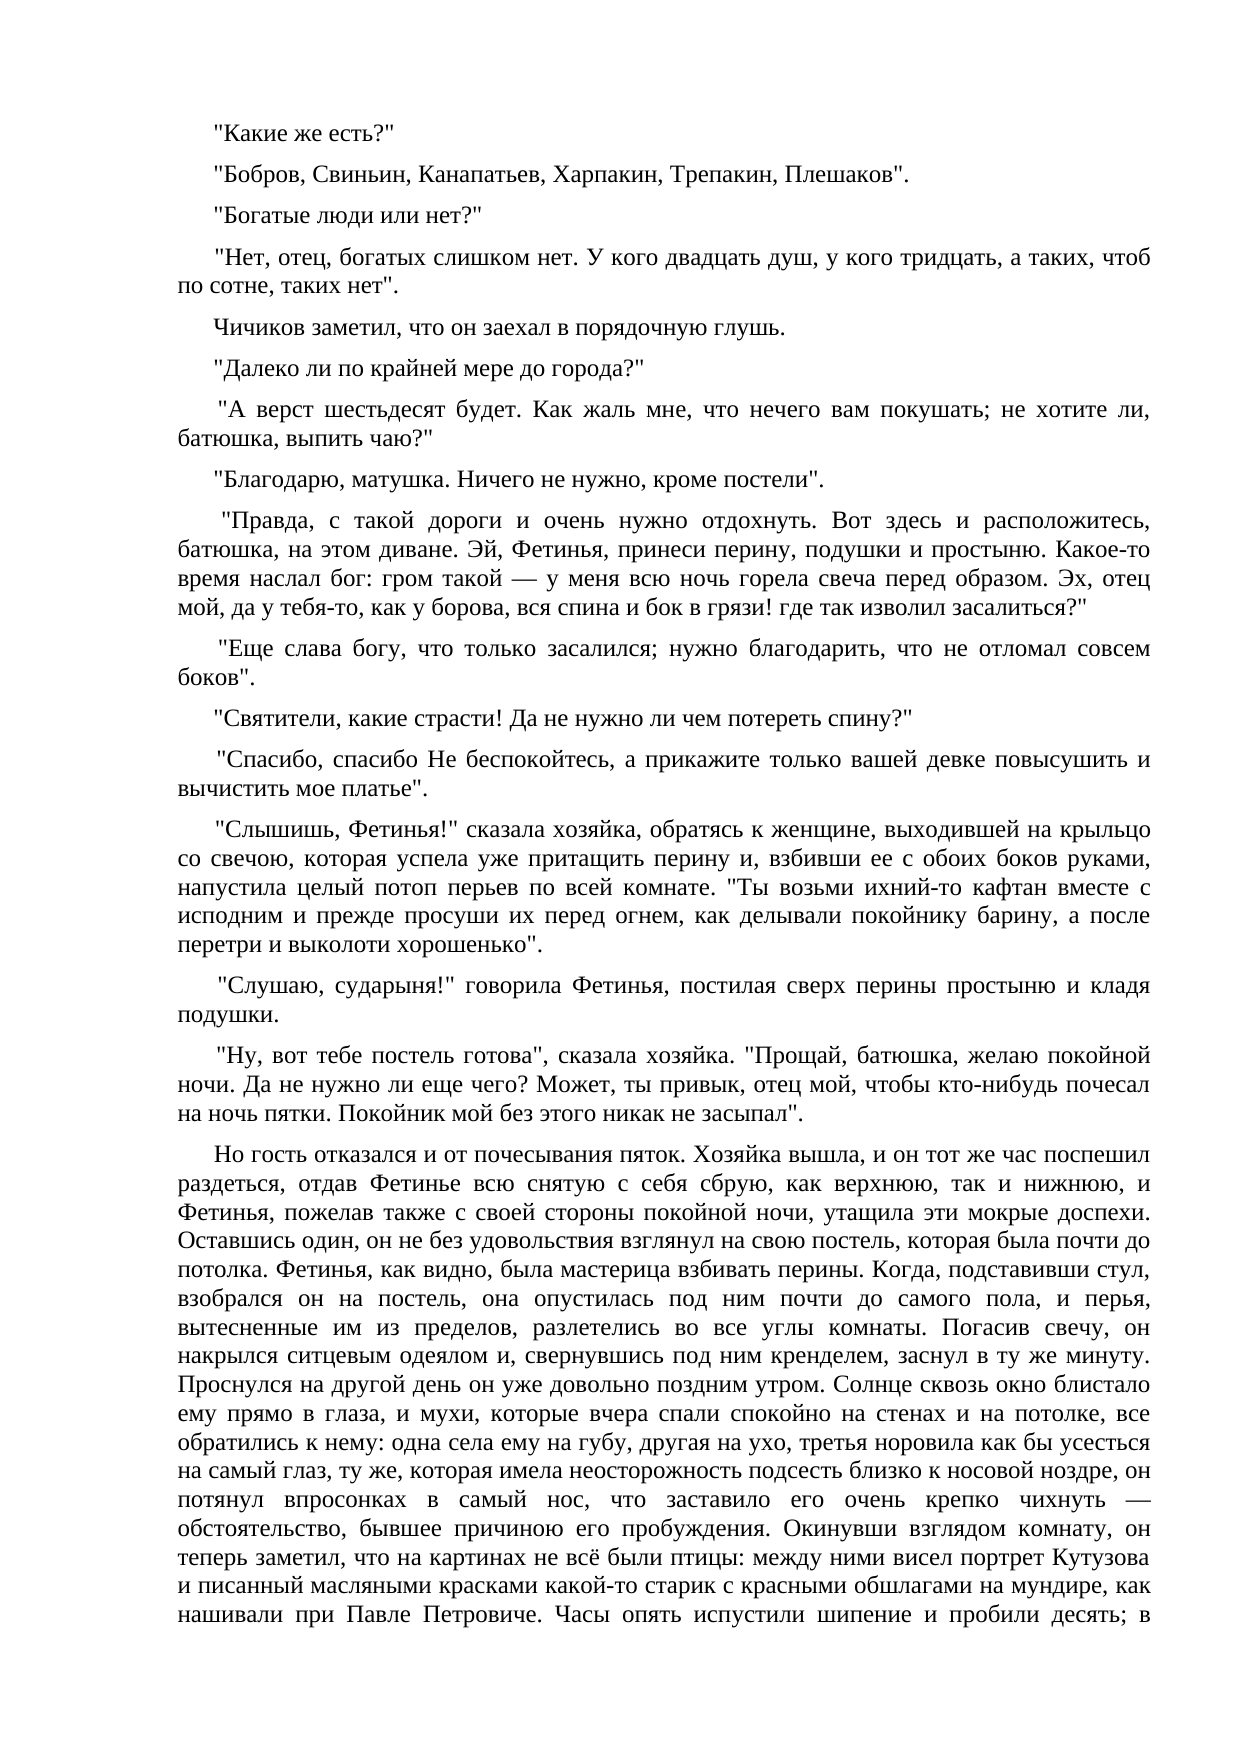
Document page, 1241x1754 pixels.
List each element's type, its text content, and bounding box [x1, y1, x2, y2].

text "Богатые люди или нет?" [177, 201, 1152, 229]
text Но гость отказался и от почесывания пяток. Хозяйка вышла, и он тот же час поспешил раздеться, отдав Фетинье всю снятую с себя сбрую, как верхнюю, так и нижнюю, и Фетинья, пожелав также с своей стороны покойной ночи, утащила эти мокрые доспехи. Оставшись один, он не без удовольствия взглянул на свою постель, которая была почти до потолка. Фетинья, как видно, была мастерица взбивать перины. Когда, подставивши стул, взобрался он на постель, она опустилась под ним почти до самого пола, и перья, вытесненные им из пределов, разлетелись во все углы комнаты. Погасив свечу, он накрылся ситцевым одеялом и, свернувшись под ним кренделем, заснул в ту же минуту. Проснулся на другой день он уже довольно поздним утром. Солнце сквозь окно блистало ему прямо в глаза, и мухи, которые вчера спали спокойно на стенах и на потолке, все обратились к нему: одна села ему на губу, другая на ухо, третья норовила как бы усесться на самый глаз, ту же, которая имела неосторожность подсесть близко к носовой ноздре, он потянул впросонках в самый нос, что заставило его очень крепко чихнуть — обстоятельство, бывшее причиною его пробуждения. Окинувши взглядом комнату, он теперь заметил, что на картинах не всё были птицы: между ними висел портрет Кутузова и писанный масляными красками какой-то старик с красными обшлагами на мундире, как нашивали при Павле Петровиче. Часы опять испустили шипение и пробили десять; в [177, 1139, 1152, 1628]
text "Спасибо, спасибо Не беспокойтесь, а прикажите только вашей девке повысушить и вычистить мое платье". [177, 744, 1152, 802]
text "Бобров, Свиньин, Канапатьев, Харпакин, Трепакин, Плешаков". [177, 159, 1152, 188]
text Чичиков заметил, что он заехал в порядочную глушь. [177, 312, 1152, 341]
text "Ну, вот тебе постель готова", сказала хозяйка. "Прощай, батюшка, желаю покойной ночи. Да не нужно ли еще чего? Может, ты привык, отец мой, чтобы кто-нибудь почесал на ночь пятки. Покойник мой без этого никак не засыпал". [177, 1041, 1152, 1127]
text "Слушаю, сударыня!" говорила Фетинья, постилая сверх перины простыню и кладя подушки. [177, 971, 1152, 1028]
text "Правда, с такой дороги и очень нужно отдохнуть. Вот здесь и расположитесь, батюшка, на этом диване. Эй, Фетинья, принеси перину, подушки и простыню. Какое-то время наслал бог: гром такой — у меня всю ночь горела свеча перед образом. Эх, отец мой, да у тебя-то, как у борова, вся спина и бок в грязи! где так изволил засалиться?" [177, 506, 1152, 621]
text "А верст шестьдесят будет. Как жаль мне, что нечего вам покушать; не хотите ли, батюшка, выпить чаю?" [177, 394, 1152, 452]
text "Святители, какие страсти! Да не нужно ли чем потереть спину?" [177, 703, 1152, 732]
text "Какие же есть?" [177, 118, 1152, 147]
text "Благодарю, матушка. Ничего не нужно, кроме постели". [177, 464, 1152, 493]
text "Далеко ли по крайней мере до города?" [177, 353, 1152, 382]
text "Еще слава богу, что только засалился; нужно благодарить, что не отломал совсем боков". [177, 633, 1152, 691]
text "Слышишь, Фетинья!" сказала хозяйка, обратясь к женщине, выходившей на крыльцо со свечою, которая успела уже притащить перину и, взбивши ее с обоих боков руками, напустила целый потоп перьев по всей комнате. "Ты возьми ихний-то кафтан вместе с исподним и прежде просуши их перед огнем, как делывали покойнику барину, а после перетри и выколоти хорошенько". [177, 814, 1152, 958]
text "Нет, отец, богатых слишком нет. У кого двадцать душ, у кого тридцать, а таких, чтоб по сотне, таких нет". [177, 242, 1152, 299]
